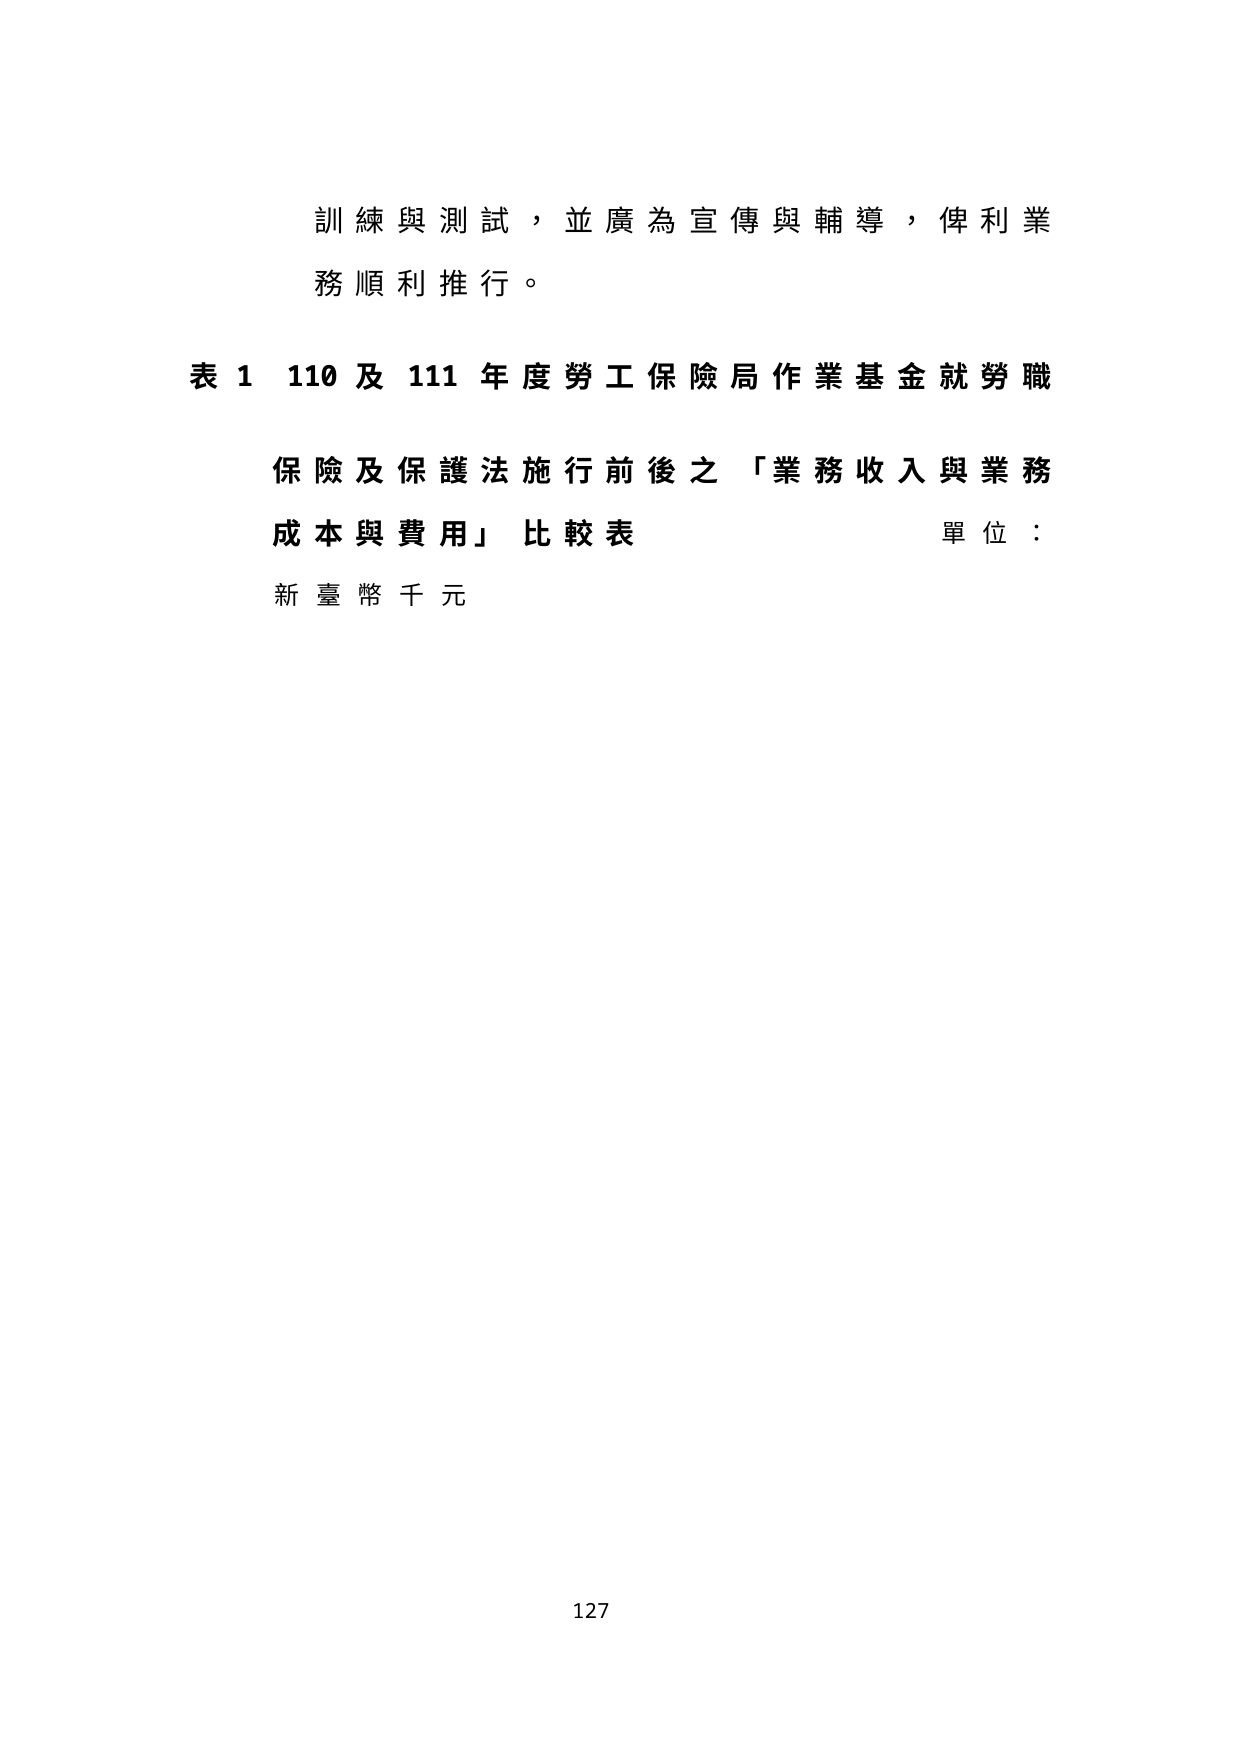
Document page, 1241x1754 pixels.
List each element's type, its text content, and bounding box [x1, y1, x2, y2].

text 訓練與測試，並廣為宣傳與輔導，俾利業務順利推行。 [271, 177, 1058, 302]
text 表1 110及111年度勞工保險局作業基金就勞職保險及保護法施行前後之「業務收入與業務成本與費用」比較表 單位：新臺幣千元 [183, 302, 1058, 615]
